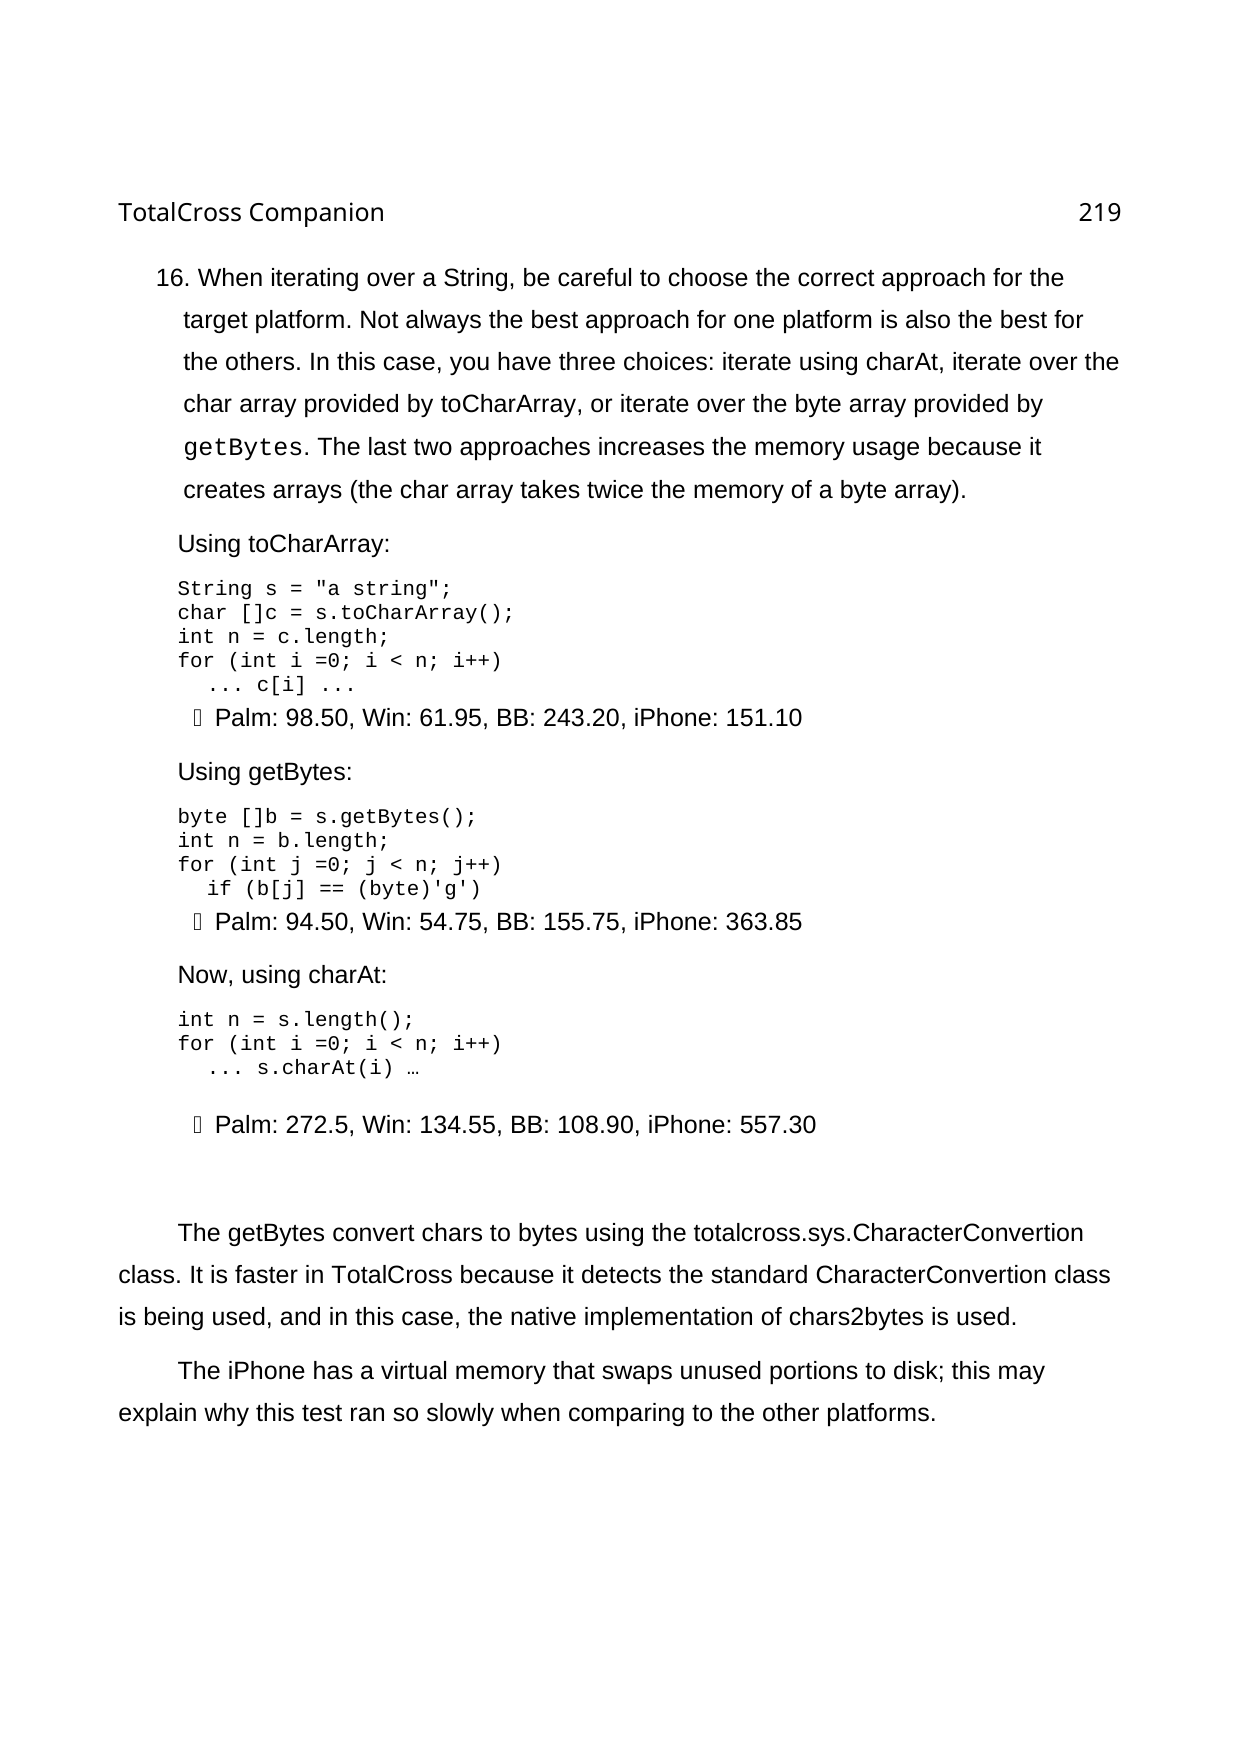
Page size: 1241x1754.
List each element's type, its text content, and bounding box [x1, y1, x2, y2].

list Palm: 94.50, Win: 54.75, BB: 155.75, iPhone: 363.85 [193, 907, 1122, 936]
text The getBytes convert chars to bytes using the totalcross.sys.CharacterConvertion class. It is faster in TotalCross because it detects the standard CharacterConvertion class is being used, and in this case, the native implementation of chars2bytes is used. [118, 1219, 1122, 1331]
text The iPhone has a virtual memory that swaps unused portions to disk; this may explain why this test ran so slowly when comparing to the other platforms. [118, 1357, 1122, 1427]
text byte []b = s.getBytes(); [118, 806, 1122, 830]
text char []c = s.toCharArray(); [118, 602, 1122, 626]
text ... s.charAt(i) … [118, 1057, 1122, 1081]
list When iterating over a String, be careful to choose the correct approach for the target platform. Not always the best approach for one platform is also the best for the others. In this case, you have three choices: iterate using charAt, iterate over the char array provided by toCharArray, or iterate over the byte array provided by getBytes. The last two approaches increases the memory usage because it creates arrays (the char array takes twice the memory of a byte array). [156, 264, 1122, 504]
text ... c[i] ... [118, 674, 1122, 698]
list Palm: 272.5, Win: 134.55, BB: 108.90, iPhone: 557.30 [193, 1111, 1122, 1139]
text int n = c.length; [118, 626, 1122, 650]
text for (int j =0; j < n; j++) [118, 854, 1122, 878]
text int n = s.length(); [118, 1009, 1122, 1033]
list Palm: 98.50, Win: 61.95, BB: 243.20, iPhone: 151.10 [193, 704, 1122, 732]
text for (int i =0; i < n; i++) [118, 650, 1122, 674]
text Using getBytes: [118, 758, 1122, 786]
text int n = b.length; [118, 830, 1122, 854]
text Using toCharArray: [118, 530, 1122, 558]
text if (b[j] == (byte)'g') [118, 878, 1122, 902]
text for (int i =0; i < n; i++) [118, 1033, 1122, 1057]
text String s = "a string"; [118, 578, 1122, 602]
text Now, using charAt: [118, 961, 1122, 989]
